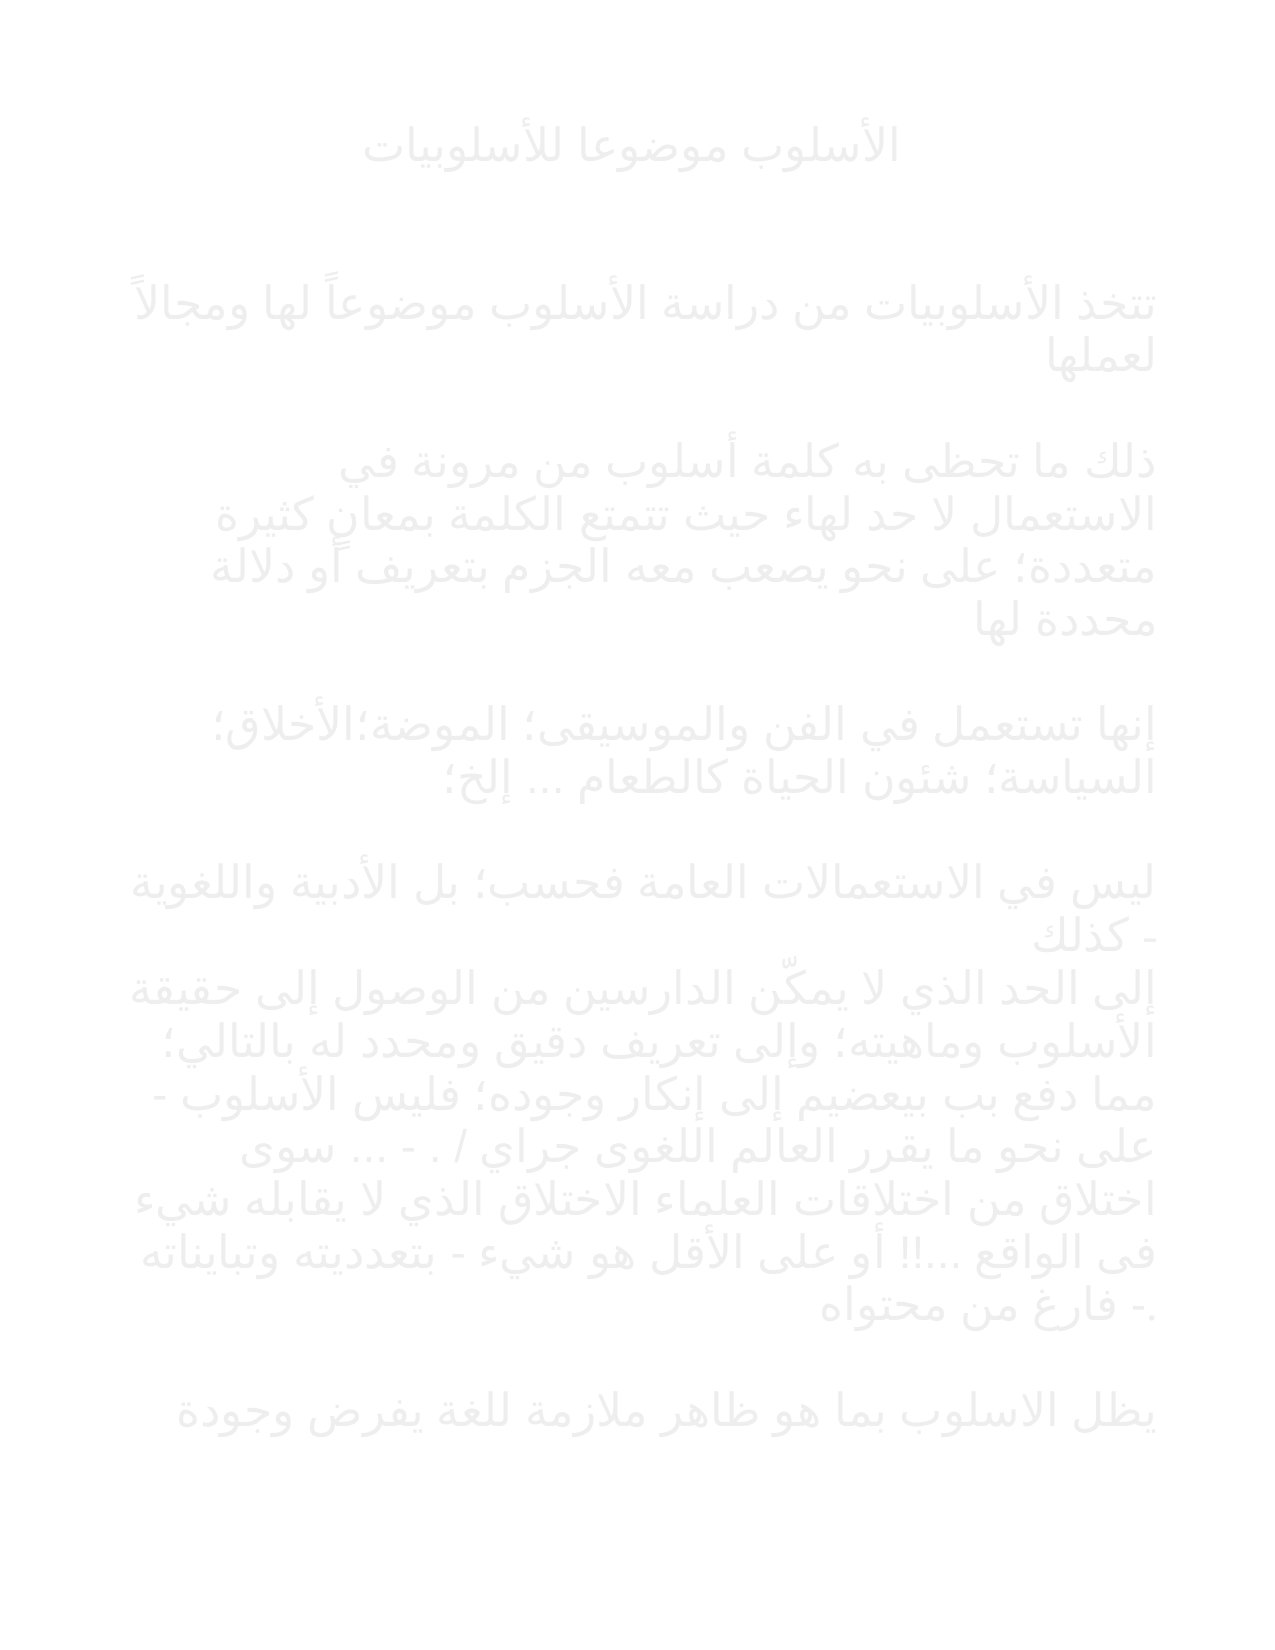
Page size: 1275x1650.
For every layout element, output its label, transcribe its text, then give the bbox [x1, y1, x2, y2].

text يظل الاسلوب بما هو ظاهر ملازمة للغة يفرض وجودة [118, 1383, 1157, 1436]
text إنها تستعمل في الفن والموسيقى؛ الموضة؛الأخلاق؛ السياسة؛ شئون الحياة كالطعام ... إلخ؛ [118, 698, 1157, 803]
text الأسلوب موضوعا للأسلوبيات [118, 118, 1157, 171]
text ذلك ما تحظى به كلمة أسلوب من مرونة في الاستعمال لا حد لهاء حيث تتمتع الكلمة بمعانٍ كثيرة متعددة؛ على نحو يصعب معه الجزم بتعريف أو دلالة محددة لها [118, 434, 1157, 645]
text ليس في الاستعمالات العامة فحسب؛ بل الأدبية واللغوية كذلك - إلى الحد الذي لا يمكّن الدارسين من الوصول إلى حقيقة الأسلوب وماهيته؛ وإلى تعريف دقيق ومحدد له بالتالي؛ مما دفع بب بيعضيم إلى إنكار وجوده؛ فليس الأسلوب - على نحو ما يقرر العالم اللغوى جراي / . - ... سوى اختلاق من اختلاقات العلماء الاختلاق الذي لا يقابله شيء فى الواقع ...!! أو على الأقل هو شيء - بتعدديته وتبايناته - فارغ من محتواه. [118, 856, 1157, 1331]
text تتخذ الأسلوبيات من دراسة الأسلوب موضوعاً لها ومجالاً لعملها [118, 276, 1157, 382]
